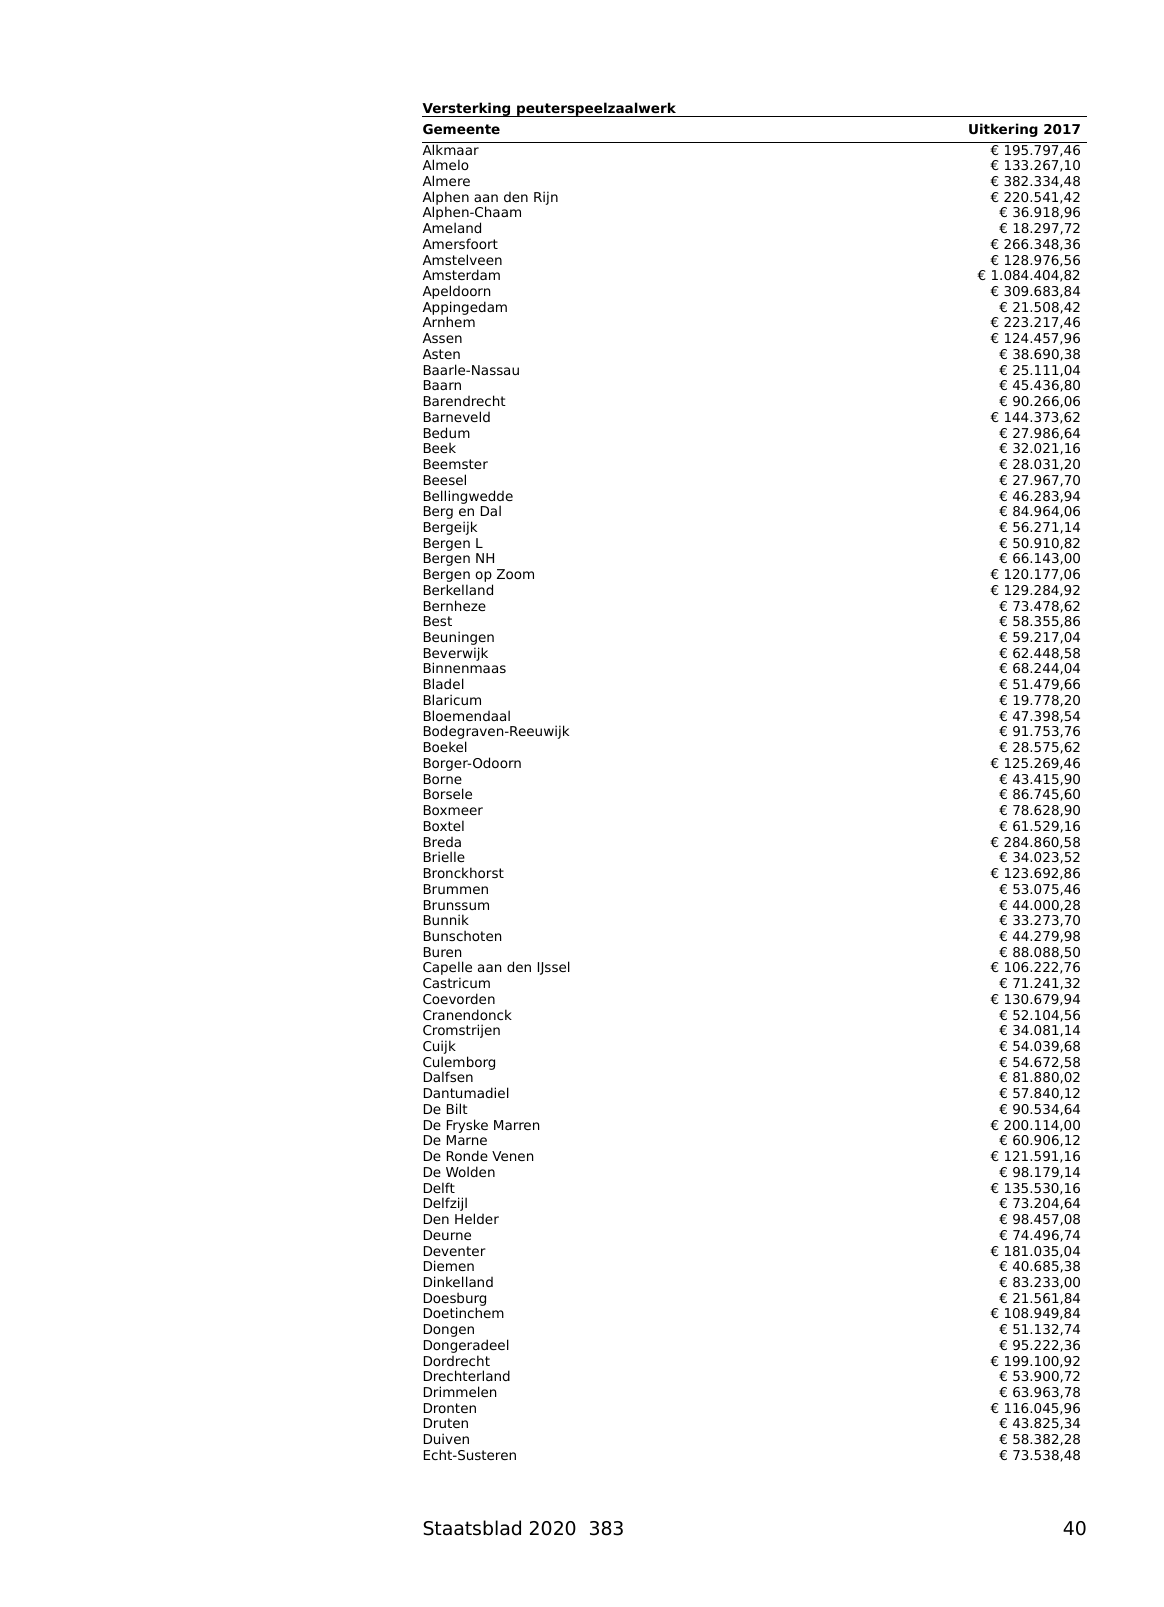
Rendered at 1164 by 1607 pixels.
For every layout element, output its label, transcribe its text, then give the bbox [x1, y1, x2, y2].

table_cell € 60.906,12 [769, 1133, 1087, 1149]
table_cell € 54.039,68 [769, 1039, 1087, 1054]
table_cell € 53.075,46 [769, 882, 1087, 897]
table_cell Bergen NH [422, 551, 768, 567]
table_cell € 34.023,52 [769, 850, 1087, 866]
table_cell € 34.081,14 [769, 1023, 1087, 1039]
table_cell De Fryske Marren [422, 1118, 768, 1133]
table_cell € 21.508,42 [769, 300, 1087, 315]
table_cell Cromstrijen [422, 1023, 768, 1039]
table_cell € 129.284,92 [769, 583, 1087, 598]
table_cell € 53.900,72 [769, 1369, 1087, 1385]
table_cell Assen [422, 331, 768, 347]
table_cell € 106.222,76 [769, 960, 1087, 976]
table_cell Arnhem [422, 315, 768, 331]
table_cell € 68.244,04 [769, 661, 1087, 677]
table_cell Amstelveen [422, 253, 768, 268]
table_cell Brielle [422, 850, 768, 866]
table_cell Drimmelen [422, 1385, 768, 1401]
table_cell € 71.241,32 [769, 976, 1087, 992]
table_cell Almere [422, 174, 768, 189]
table_cell Alkmaar [422, 143, 768, 158]
table_cell € 199.100,92 [769, 1354, 1087, 1369]
table_cell Delfzijl [422, 1196, 768, 1212]
table_cell Almelo [422, 158, 768, 174]
table_cell Deventer [422, 1243, 768, 1259]
table_cell € 66.143,00 [769, 551, 1087, 567]
table_cell De Ronde Venen [422, 1149, 768, 1165]
table_cell Dongen [422, 1322, 768, 1338]
table_cell Brunssum [422, 897, 768, 913]
table_cell € 45.436,80 [769, 378, 1087, 394]
table_cell Alphen-Chaam [422, 205, 768, 221]
table_cell Echt-Susteren [422, 1448, 768, 1463]
table_cell Asten [422, 347, 768, 362]
table_cell € 144.373,62 [769, 410, 1087, 425]
table_cell Bodegraven-Reeuwijk [422, 724, 768, 740]
table_cell Deurne [422, 1228, 768, 1243]
table_cell € 123.692,86 [769, 866, 1087, 882]
table_cell Bergeijk [422, 520, 768, 536]
table_cell Dongeradeel [422, 1338, 768, 1353]
table_cell € 88.088,50 [769, 945, 1087, 960]
table_cell Beuningen [422, 630, 768, 646]
table_cell € 21.561,84 [769, 1291, 1087, 1306]
table_cell € 61.529,16 [769, 819, 1087, 834]
table_cell € 195.797,46 [769, 143, 1087, 158]
table_cell € 125.269,46 [769, 756, 1087, 771]
table_cell Boekel [422, 740, 768, 756]
table_cell € 116.045,96 [769, 1401, 1087, 1416]
table_cell Berg en Dal [422, 504, 768, 520]
table_cell Baarn [422, 378, 768, 394]
table_cell € 33.273,70 [769, 913, 1087, 929]
table_cell Borsele [422, 787, 768, 803]
table_cell € 25.111,04 [769, 363, 1087, 378]
table_cell De Marne [422, 1133, 768, 1149]
table_cell € 181.035,04 [769, 1243, 1087, 1259]
table_cell € 54.672,58 [769, 1055, 1087, 1070]
table_cell Coevorden [422, 992, 768, 1007]
table_cell € 135.530,16 [769, 1180, 1087, 1196]
table_cell € 95.222,36 [769, 1338, 1087, 1353]
table_cell Uitkering 2017 [769, 117, 1087, 142]
table_cell € 27.967,70 [769, 473, 1087, 488]
table_cell Bunschoten [422, 929, 768, 944]
table_cell Druten [422, 1416, 768, 1432]
table_cell Boxtel [422, 819, 768, 834]
table_cell Beverwijk [422, 646, 768, 661]
table_cell Appingedam [422, 300, 768, 315]
table_cell Dalfsen [422, 1070, 768, 1086]
table_cell Borger-Odoorn [422, 756, 768, 771]
table_header Versterking peuterspeelzaalwerk [422, 100, 1087, 116]
table_cell Alphen aan den Rijn [422, 190, 768, 205]
table_cell Dantumadiel [422, 1086, 768, 1102]
table_cell € 18.297,72 [769, 221, 1087, 237]
table_cell € 27.986,64 [769, 425, 1087, 441]
table_cell Cranendonck [422, 1008, 768, 1023]
table_cell Ameland [422, 221, 768, 237]
table_cell € 98.179,14 [769, 1165, 1087, 1180]
table_cell Binnenmaas [422, 661, 768, 677]
table_cell € 52.104,56 [769, 1008, 1087, 1023]
table_cell € 19.778,20 [769, 693, 1087, 708]
table_cell Bladel [422, 677, 768, 693]
table_cell € 133.267,10 [769, 158, 1087, 174]
table_cell Borne [422, 771, 768, 787]
table_cell € 120.177,06 [769, 567, 1087, 583]
table_cell € 32.021,16 [769, 441, 1087, 457]
table_cell Bergen op Zoom [422, 567, 768, 583]
table_cell € 128.976,56 [769, 253, 1087, 268]
table_cell Drechterland [422, 1369, 768, 1385]
table_cell Buren [422, 945, 768, 960]
table_cell Dinkelland [422, 1275, 768, 1291]
table_cell € 28.575,62 [769, 740, 1087, 756]
table_cell Berkelland [422, 583, 768, 598]
table_cell € 83.233,00 [769, 1275, 1087, 1291]
table_cell Boxmeer [422, 803, 768, 819]
table_cell € 58.355,86 [769, 614, 1087, 630]
table_cell € 108.949,84 [769, 1306, 1087, 1322]
table_cell Bunnik [422, 913, 768, 929]
table_cell Duiven [422, 1432, 768, 1448]
table_cell € 98.457,08 [769, 1212, 1087, 1228]
table_cell Dronten [422, 1401, 768, 1416]
table_cell Dordrecht [422, 1354, 768, 1369]
table_cell € 38.690,38 [769, 347, 1087, 362]
table_cell € 266.348,36 [769, 237, 1087, 252]
table_cell Barendrecht [422, 394, 768, 410]
table_cell € 43.415,90 [769, 771, 1087, 787]
table_cell Cuijk [422, 1039, 768, 1054]
table_cell Castricum [422, 976, 768, 992]
table_cell € 50.910,82 [769, 536, 1087, 551]
table_cell € 309.683,84 [769, 284, 1087, 299]
table_cell € 46.283,94 [769, 488, 1087, 504]
table_cell € 78.628,90 [769, 803, 1087, 819]
table_cell € 1.084.404,82 [769, 268, 1087, 284]
table_cell € 47.398,54 [769, 709, 1087, 724]
table_cell € 40.685,38 [769, 1259, 1087, 1275]
table_cell Bronckhorst [422, 866, 768, 882]
table_cell € 90.266,06 [769, 394, 1087, 410]
table_cell € 36.918,96 [769, 205, 1087, 221]
table_cell Blaricum [422, 693, 768, 708]
table_cell Beesel [422, 473, 768, 488]
table_cell € 58.382,28 [769, 1432, 1087, 1448]
table_cell Culemborg [422, 1055, 768, 1070]
table_cell € 73.538,48 [769, 1448, 1087, 1463]
table_cell € 73.478,62 [769, 599, 1087, 614]
table_cell Best [422, 614, 768, 630]
table_cell Beek [422, 441, 768, 457]
table_cell € 51.132,74 [769, 1322, 1087, 1338]
table_cell € 43.825,34 [769, 1416, 1087, 1432]
table_cell Apeldoorn [422, 284, 768, 299]
table_cell € 57.840,12 [769, 1086, 1087, 1102]
table_cell € 81.880,02 [769, 1070, 1087, 1086]
table_cell € 28.031,20 [769, 457, 1087, 473]
table_cell € 74.496,74 [769, 1228, 1087, 1243]
table_cell Doesburg [422, 1291, 768, 1306]
table_cell Delft [422, 1180, 768, 1196]
table_cell De Bilt [422, 1102, 768, 1117]
table_cell € 121.591,16 [769, 1149, 1087, 1165]
table_cell € 44.279,98 [769, 929, 1087, 944]
table_cell € 84.964,06 [769, 504, 1087, 520]
table_cell € 56.271,14 [769, 520, 1087, 536]
table_cell Bernheze [422, 599, 768, 614]
table_cell € 91.753,76 [769, 724, 1087, 740]
table_cell € 44.000,28 [769, 897, 1087, 913]
table_cell € 51.479,66 [769, 677, 1087, 693]
table_cell € 62.448,58 [769, 646, 1087, 661]
table_cell Brummen [422, 882, 768, 897]
table_cell Bloemendaal [422, 709, 768, 724]
table_cell Amersfoort [422, 237, 768, 252]
table_cell € 63.963,78 [769, 1385, 1087, 1401]
table_cell € 90.534,64 [769, 1102, 1087, 1117]
table_cell € 382.334,48 [769, 174, 1087, 189]
table_cell € 130.679,94 [769, 992, 1087, 1007]
table_cell Bedum [422, 425, 768, 441]
table_cell Gemeente [422, 117, 768, 142]
table_cell € 284.860,58 [769, 834, 1087, 850]
table_cell Bergen L [422, 536, 768, 551]
table_cell De Wolden [422, 1165, 768, 1180]
table_cell € 86.745,60 [769, 787, 1087, 803]
table_cell Barneveld [422, 410, 768, 425]
table_cell Den Helder [422, 1212, 768, 1228]
table_cell Bellingwedde [422, 488, 768, 504]
table_cell Beemster [422, 457, 768, 473]
table_cell Baarle-Nassau [422, 363, 768, 378]
table_cell Doetinchem [422, 1306, 768, 1322]
table_cell € 223.217,46 [769, 315, 1087, 331]
table_cell € 124.457,96 [769, 331, 1087, 347]
table_cell Capelle aan den IJssel [422, 960, 768, 976]
table_cell € 220.541,42 [769, 190, 1087, 205]
table_cell € 59.217,04 [769, 630, 1087, 646]
table_cell € 200.114,00 [769, 1118, 1087, 1133]
table_cell Diemen [422, 1259, 768, 1275]
table_cell Breda [422, 834, 768, 850]
table_cell € 73.204,64 [769, 1196, 1087, 1212]
table_cell Amsterdam [422, 268, 768, 284]
